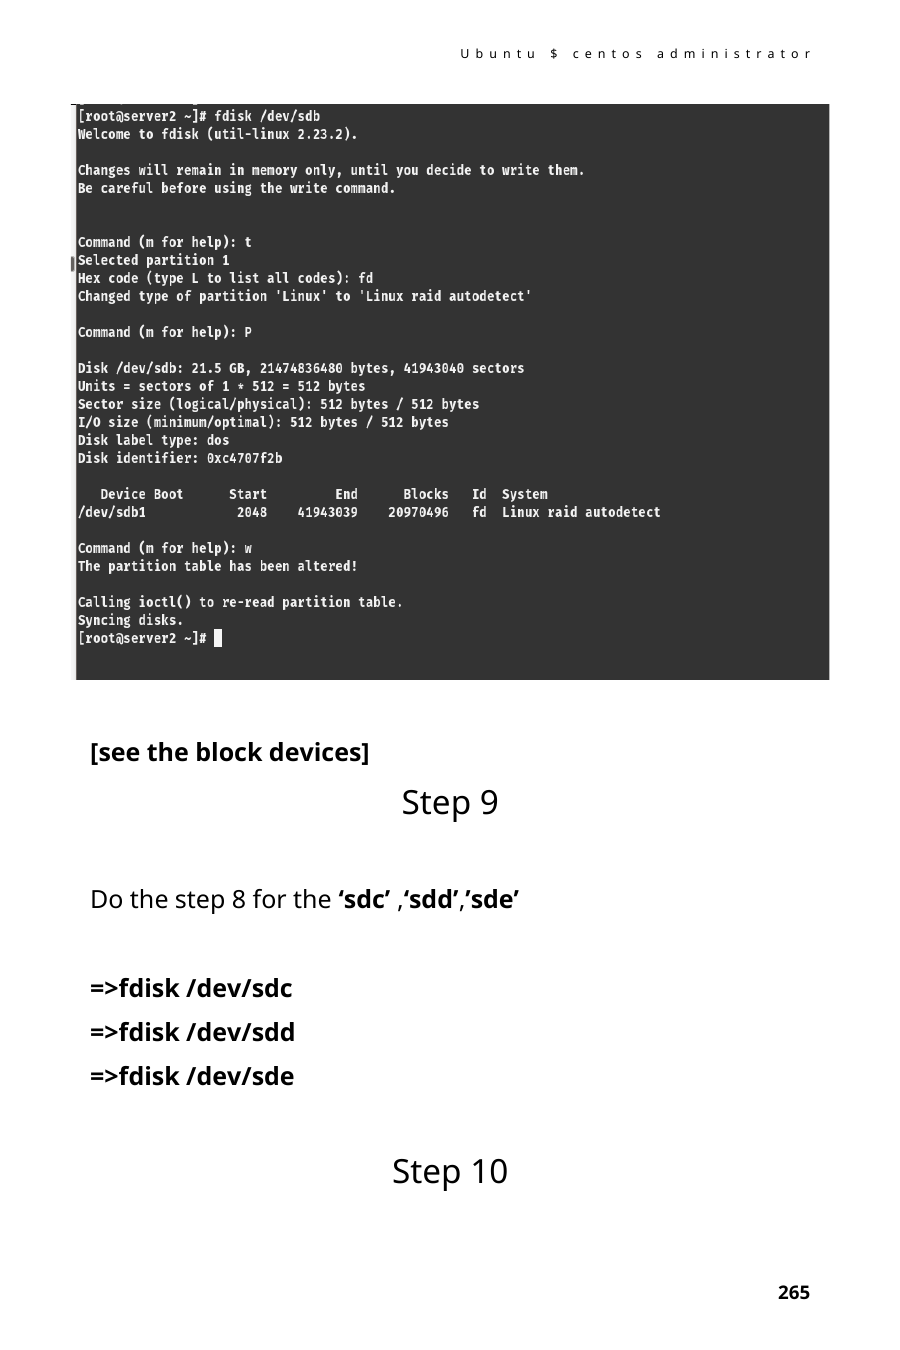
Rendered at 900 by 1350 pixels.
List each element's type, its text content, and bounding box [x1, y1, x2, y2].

text =>fdisk /dev/sdd [90, 1015, 810, 1049]
text =>fdisk /dev/sdc [90, 971, 810, 1004]
text Step 9 [90, 779, 810, 824]
text Step 10 [90, 1148, 810, 1193]
picture [70, 104, 830, 680]
text [see the block devices] [90, 734, 810, 768]
text =>fdisk /dev/sde [90, 1059, 810, 1093]
text Do the step 8 for the ‘sdc’ ,‘sdd’,’sde’ [90, 882, 810, 916]
